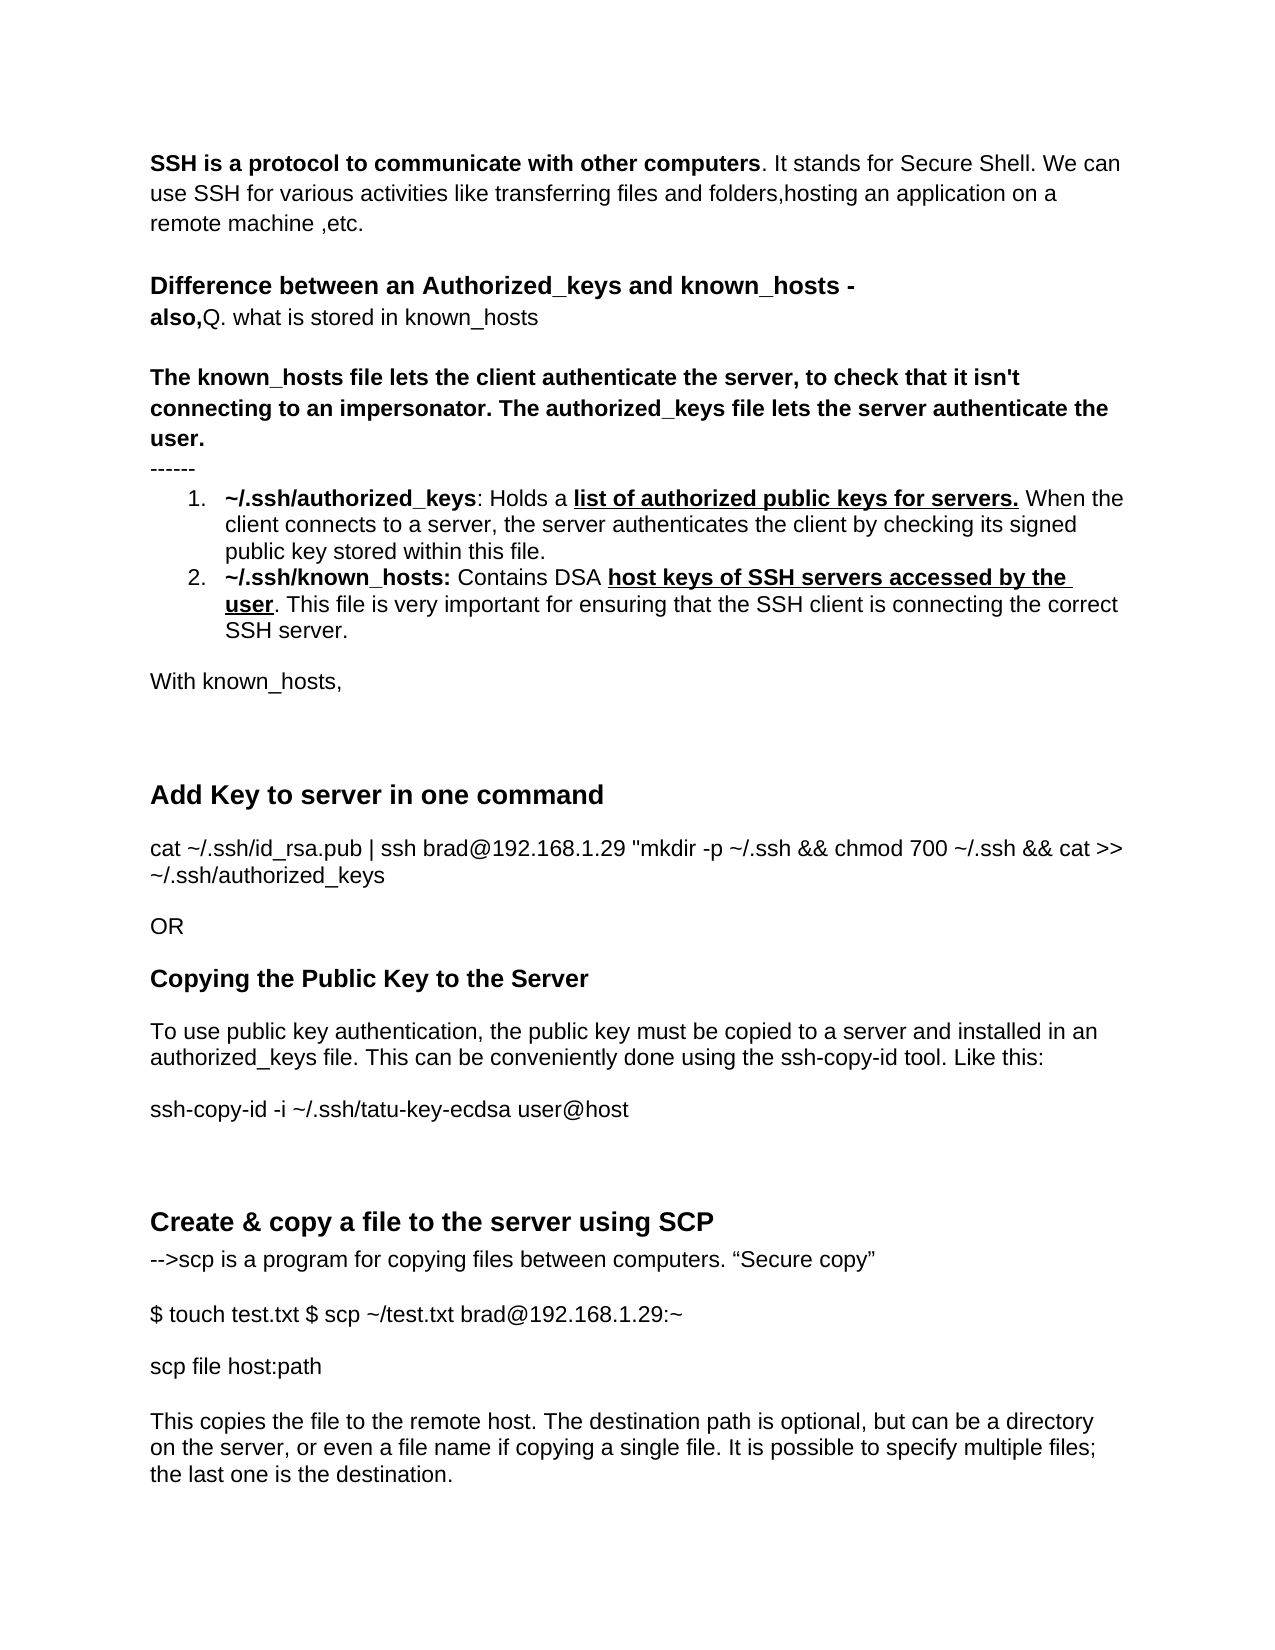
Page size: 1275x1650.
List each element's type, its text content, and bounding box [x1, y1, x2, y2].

text The known_hosts file lets the client authenticate the server, to check that it isn't connecting to an impersonator. The authorized_keys file lets the server authenticate the user. [150, 364, 1125, 451]
text scp file host:path [150, 1353, 1125, 1379]
text To use public key authentication, the public key must be copied to a server and installed in an authorized_keys file. This can be conveniently done using the ssh-copy-id tool. Like this: [150, 1018, 1125, 1071]
text ssh-copy-id -i ~/.ssh/tatu-key-ecdsa user@host [150, 1096, 1125, 1122]
text With known_hosts, [150, 668, 1125, 694]
text also,Q. what is stored in known_hosts [150, 304, 1125, 330]
text This copies the file to the remote host. The destination path is optional, but can be a directory on the server, or even a file name if copying a single file. It is possible to specify multiple files; the last one is the destination. [150, 1408, 1125, 1487]
subtitle Add Key to server in one command [150, 779, 1125, 810]
text -->scp is a program for copying files between computers. “Secure copy” [150, 1246, 1125, 1272]
text $ touch test.txt $ scp ~/test.txt brad@192.168.1.29:~ [150, 1301, 1125, 1328]
text Difference between an Authorized_keys and known_hosts - [150, 271, 1125, 299]
list ~/.ssh/authorized_keys: Holds a list of authorized public keys for servers. When the client connects to a server, the server authenticates the client by checking its signed public key stored within this file. [187, 485, 1125, 564]
list ~/.ssh/known_hosts: Contains DSA host keys of SSH servers accessed by the user. This file is very important for ensuring that the SSH client is connecting the correct SSH server. [187, 564, 1125, 643]
text ------ [150, 455, 1125, 481]
text OR [150, 913, 1125, 939]
text Copying the Public Key to the Server [150, 964, 1125, 993]
text SSH is a protocol to communicate with other computers. It stands for Secure Shell. We can use SSH for various activities like transferring files and folders,hosting an application on a remote machine ,etc. [150, 150, 1125, 237]
text cat ~/.ssh/id_rsa.pub | ssh brad@192.168.1.29 "mkdir -p ~/.ssh && chmod 700 ~/.ssh && cat >> ~/.ssh/authorized_keys [150, 835, 1125, 888]
subtitle Create & copy a file to the server using SCP [150, 1206, 1125, 1238]
